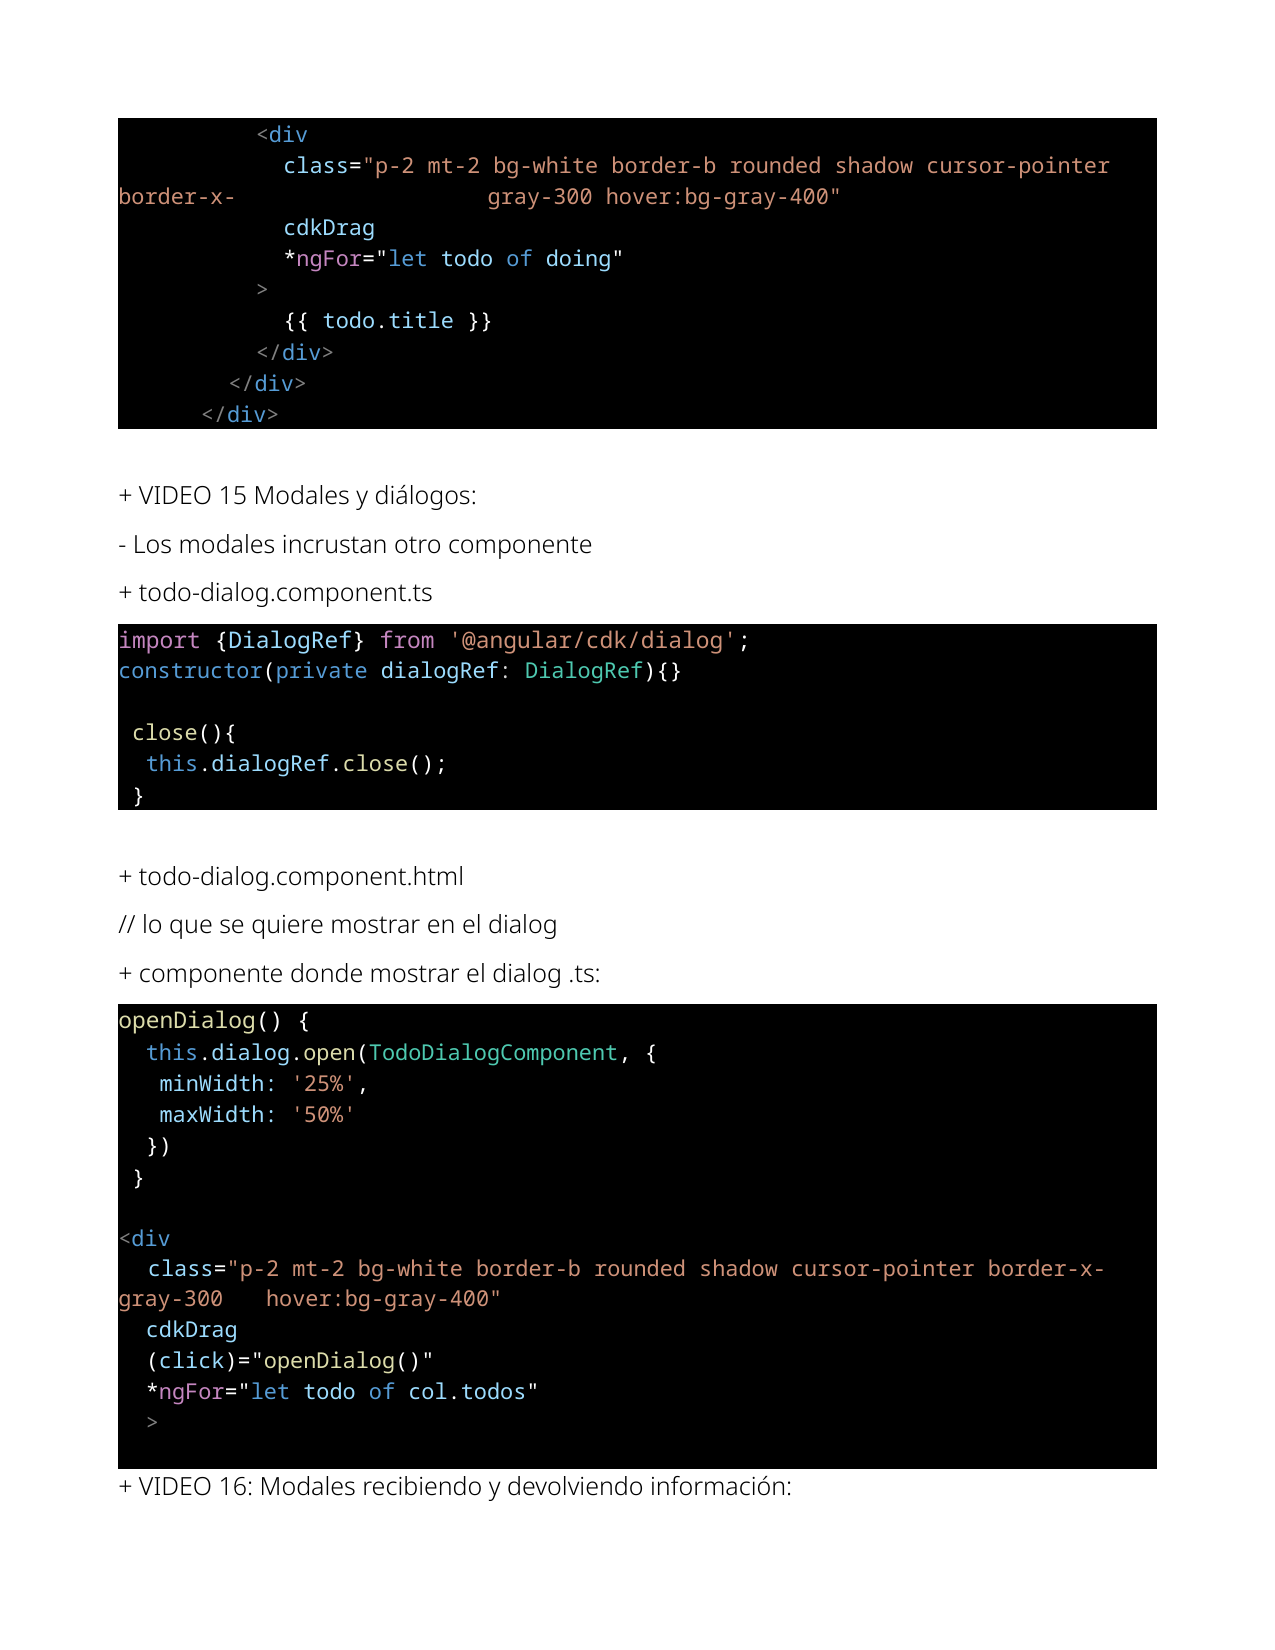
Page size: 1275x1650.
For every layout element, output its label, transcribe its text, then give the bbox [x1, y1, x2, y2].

text } [118, 1161, 1157, 1192]
text <div [118, 1223, 1157, 1253]
text + todo-dialog.component.ts [118, 575, 1157, 609]
text > [118, 273, 1157, 304]
text cdkDrag [118, 210, 1157, 242]
text (click)="openDialog()" [118, 1344, 1157, 1375]
text cdkDrag [118, 1312, 1157, 1344]
text <div [118, 118, 1157, 149]
text // lo que se quiere mostrar en el dialog [118, 907, 1157, 941]
text > [118, 1406, 1157, 1437]
text } [118, 778, 1157, 810]
text </div> [118, 367, 1157, 398]
text maxWidth: '50%' [118, 1098, 1157, 1129]
text *ngFor="let todo of doing" [118, 242, 1157, 273]
text + todo-dialog.component.html [118, 858, 1157, 892]
text minWidth: '25%', [118, 1067, 1157, 1098]
text openDialog() { [118, 1004, 1157, 1036]
text }) [118, 1129, 1157, 1161]
text class="p-2 mt-2 bg-white border-b rounded shadow cursor-pointer border-x-gray-300 hover:bg-gray-400" [118, 1253, 1157, 1312]
text *ngFor="let todo of col.todos" [118, 1375, 1157, 1406]
text constructor(private dialogRef: DialogRef){} [118, 655, 1157, 685]
text this.dialog.open(TodoDialogComponent, { [118, 1036, 1157, 1067]
text </div> [118, 335, 1157, 367]
text class="p-2 mt-2 bg-white border-b rounded shadow cursor-pointer border-x- gray-300 hover:bg-gray-400" [118, 149, 1157, 210]
text {{ todo.title }} [118, 304, 1157, 335]
text </div> [118, 398, 1157, 429]
text - Los modales incrustan otro componente [118, 526, 1157, 561]
text close(){ [118, 716, 1157, 747]
text + componente donde mostrar el dialog .ts: [118, 956, 1157, 990]
text + VIDEO 16: Modales recibiendo y devolviendo información: [118, 1469, 1157, 1503]
text + VIDEO 15 Modales y diálogos: [118, 478, 1157, 512]
text this.dialogRef.close(); [118, 747, 1157, 778]
text import {DialogRef} from '@angular/cdk/dialog'; [118, 624, 1157, 655]
